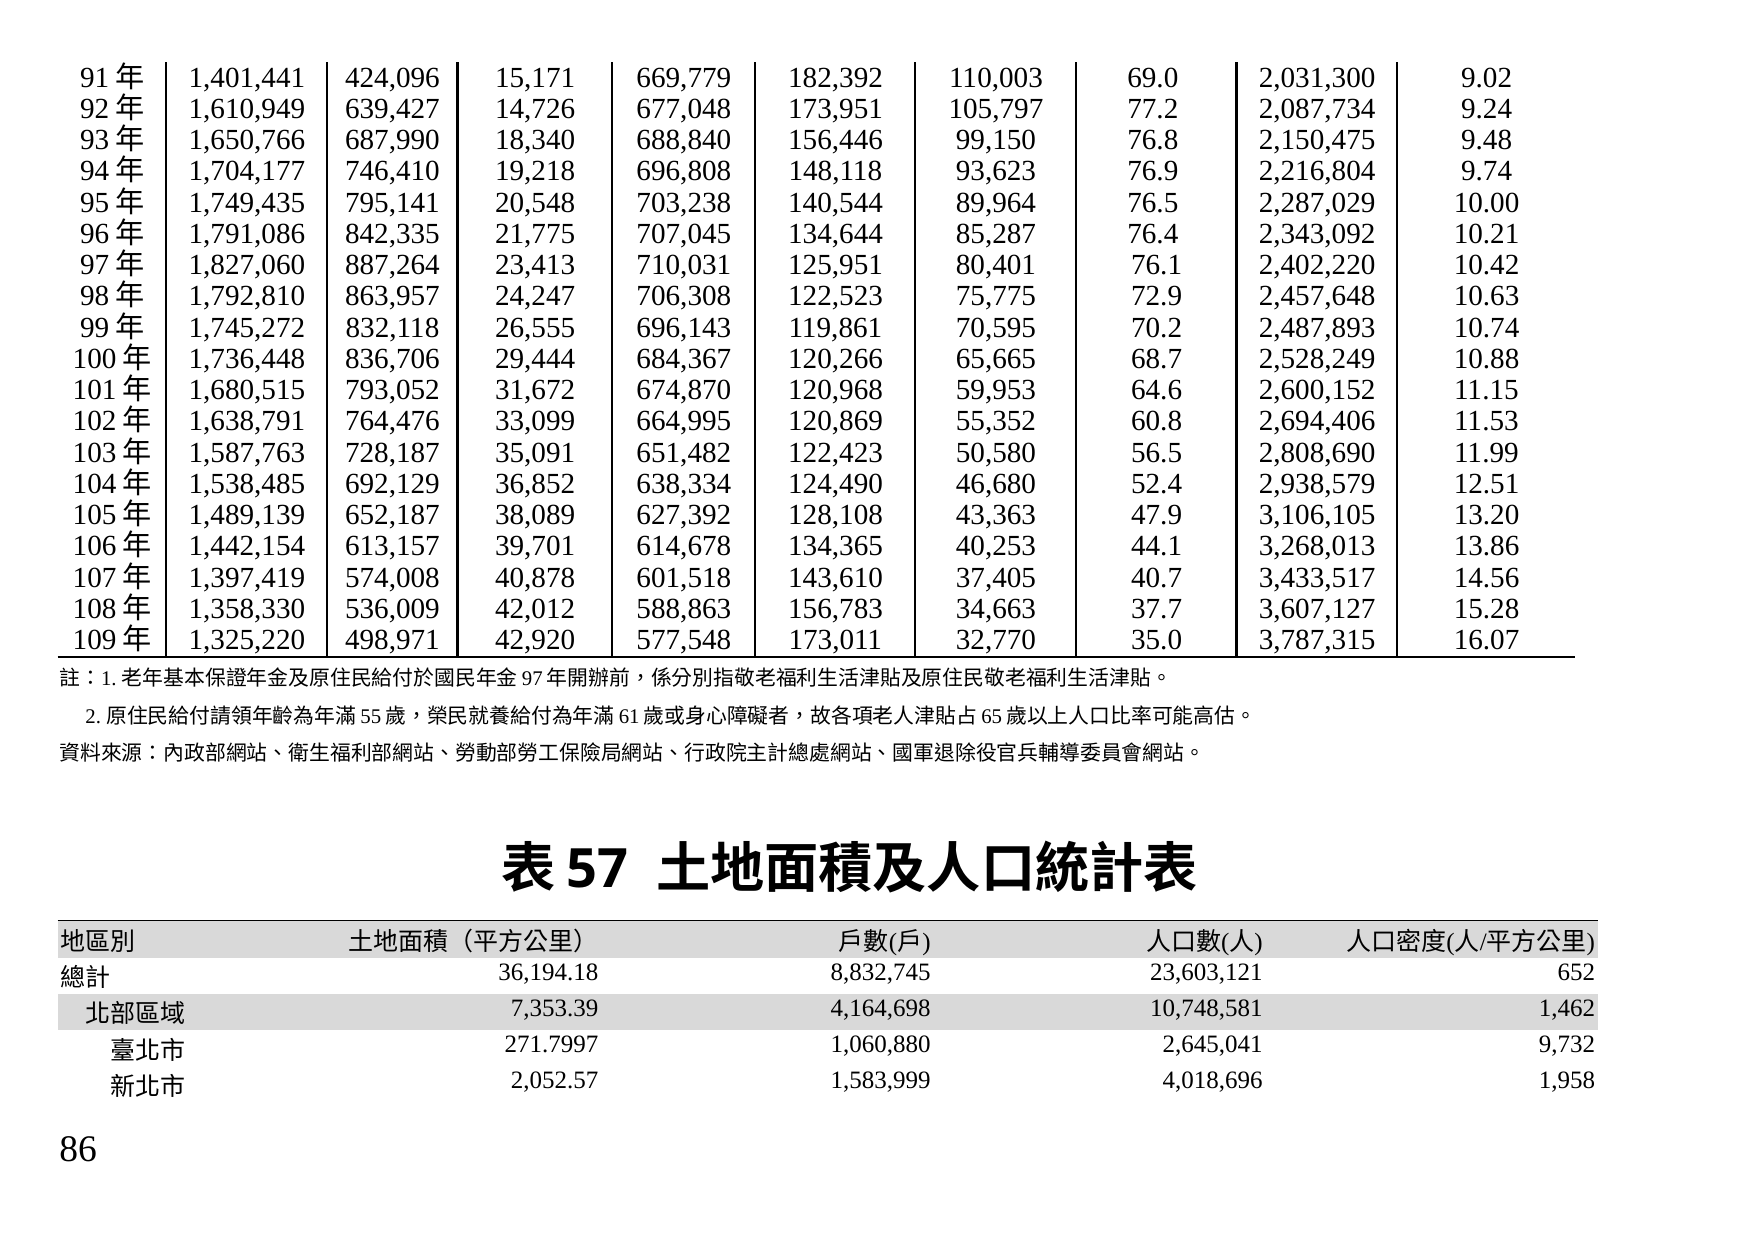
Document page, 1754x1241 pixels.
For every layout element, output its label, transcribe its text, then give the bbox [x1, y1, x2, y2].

table_cell 2,052.57 [269, 1066, 601, 1103]
table_cell 21,775 [459, 218, 611, 249]
table_cell 37.7 [1077, 593, 1235, 624]
table_cell 76.1 [1077, 250, 1235, 281]
table_cell 271.7997 [269, 1030, 601, 1066]
table_cell 76.5 [1077, 187, 1235, 218]
table_cell 89,964 [916, 187, 1075, 218]
table_cell 119,861 [756, 312, 914, 343]
table_cell 47.9 [1077, 500, 1235, 531]
table_cell 7,353.39 [269, 994, 601, 1030]
table_cell 110,003 [916, 62, 1075, 93]
table_cell 94年 [58, 156, 165, 187]
text 2. 原住民給付請領年齡為年滿55歲，榮民就養給付為年滿61歲或身心障礙者，故各項老人津貼占65歲以上人口比率可能高估。 [59, 695, 1639, 733]
table_cell 120,266 [756, 343, 914, 374]
table_cell 新北市 [58, 1066, 269, 1103]
table_cell 652 [1265, 958, 1598, 994]
table_cell 684,367 [613, 343, 754, 374]
table_cell 1,736,448 [167, 343, 326, 374]
table_cell 108年 [58, 593, 165, 624]
table_cell 9.02 [1398, 62, 1575, 93]
table_cell 102年 [58, 406, 165, 437]
table_cell 613,157 [328, 531, 456, 562]
table_cell 2,087,734 [1238, 93, 1396, 124]
table_cell 148,118 [756, 156, 914, 187]
table_cell 10.42 [1398, 250, 1575, 281]
table_cell 44.1 [1077, 531, 1235, 562]
table_cell 56.5 [1077, 437, 1235, 468]
table_cell 1,704,177 [167, 156, 326, 187]
table_cell 72.9 [1077, 281, 1235, 312]
table_cell 11.53 [1398, 406, 1575, 437]
table_cell 42,012 [459, 593, 611, 624]
table_cell 109年 [58, 625, 165, 656]
table_cell 669,779 [613, 62, 754, 93]
table_cell 69.0 [1077, 62, 1235, 93]
table_cell 11.99 [1398, 437, 1575, 468]
table_cell 2,600,152 [1238, 375, 1396, 406]
table_cell 3,607,127 [1238, 593, 1396, 624]
table_cell 24,247 [459, 281, 611, 312]
table_cell 746,410 [328, 156, 456, 187]
table_cell 1,827,060 [167, 250, 326, 281]
table_cell 35,091 [459, 437, 611, 468]
table_cell 36,852 [459, 468, 611, 499]
table_cell 3,787,315 [1238, 625, 1396, 656]
table_cell 64.6 [1077, 375, 1235, 406]
table_cell 10.00 [1398, 187, 1575, 218]
table_header 土地面積（平方公里） [269, 921, 601, 958]
table_cell 37,405 [916, 562, 1075, 593]
table_cell 55,352 [916, 406, 1075, 437]
table_cell 9.24 [1398, 93, 1575, 124]
table_cell 93,623 [916, 156, 1075, 187]
table_cell 842,335 [328, 218, 456, 249]
table_cell 664,995 [613, 406, 754, 437]
table_cell 76.4 [1077, 218, 1235, 249]
text 資料來源：內政部網站、衛生福利部網站、勞動部勞工保險局網站、行政院主計總處網站、國軍退除役官兵輔導委員會網站。 [59, 733, 1639, 770]
table_cell 536,009 [328, 593, 456, 624]
table_cell 85,287 [916, 218, 1075, 249]
table_cell 103年 [58, 437, 165, 468]
table_cell 68.7 [1077, 343, 1235, 374]
table_cell 105,797 [916, 93, 1075, 124]
table_cell 1,791,086 [167, 218, 326, 249]
table_cell 156,446 [756, 125, 914, 156]
table_cell 2,938,579 [1238, 468, 1396, 499]
table_cell 710,031 [613, 250, 754, 281]
table_cell 728,187 [328, 437, 456, 468]
table_cell 1,958 [1265, 1066, 1598, 1103]
table_cell 35.0 [1077, 625, 1235, 656]
table_cell 11.15 [1398, 375, 1575, 406]
table_cell 120,869 [756, 406, 914, 437]
table_cell 10,748,581 [933, 994, 1265, 1030]
table_cell 2,645,041 [933, 1030, 1265, 1066]
table_cell 795,141 [328, 187, 456, 218]
table_cell 13.20 [1398, 500, 1575, 531]
table_cell 32,770 [916, 625, 1075, 656]
table_cell 76.8 [1077, 125, 1235, 156]
table_cell 1,462 [1265, 994, 1598, 1030]
table_cell 39,701 [459, 531, 611, 562]
table_cell 2,487,893 [1238, 312, 1396, 343]
table_cell 627,392 [613, 500, 754, 531]
table_cell 2,694,406 [1238, 406, 1396, 437]
table_cell 2,808,690 [1238, 437, 1396, 468]
table_cell 105年 [58, 500, 165, 531]
table_cell 1,060,880 [601, 1030, 933, 1066]
table_cell 9.48 [1398, 125, 1575, 156]
table_cell 614,678 [613, 531, 754, 562]
table_cell 50,580 [916, 437, 1075, 468]
table_cell 10.74 [1398, 312, 1575, 343]
table_cell 1,583,999 [601, 1066, 933, 1103]
table_cell 1,325,220 [167, 625, 326, 656]
table_cell 674,870 [613, 375, 754, 406]
table_cell 13.86 [1398, 531, 1575, 562]
table_cell 31,672 [459, 375, 611, 406]
table_cell 91年 [58, 62, 165, 93]
table_cell 764,476 [328, 406, 456, 437]
table_cell 臺北市 [58, 1030, 269, 1066]
table_cell 1,650,766 [167, 125, 326, 156]
table_cell 33,099 [459, 406, 611, 437]
table_cell 98年 [58, 281, 165, 312]
table_cell 122,423 [756, 437, 914, 468]
table_cell 70.2 [1077, 312, 1235, 343]
table_cell 134,365 [756, 531, 914, 562]
text 註：1. 老年基本保證年金及原住民給付於國民年金97年開辦前，係分別指敬老福利生活津貼及原住民敬老福利生活津貼。 [59, 658, 1639, 695]
table_cell 10.21 [1398, 218, 1575, 249]
table_cell 10.63 [1398, 281, 1575, 312]
table_cell 3,433,517 [1238, 562, 1396, 593]
table_cell 1,401,441 [167, 62, 326, 93]
table_cell 14,726 [459, 93, 611, 124]
table_cell 173,951 [756, 93, 914, 124]
table_cell 70,595 [916, 312, 1075, 343]
table_cell 75,775 [916, 281, 1075, 312]
table_cell 1,442,154 [167, 531, 326, 562]
table_cell 38,089 [459, 500, 611, 531]
table_cell 677,048 [613, 93, 754, 124]
table_cell 124,490 [756, 468, 914, 499]
table_cell 46,680 [916, 468, 1075, 499]
table_cell 1,397,419 [167, 562, 326, 593]
table_cell 2,150,475 [1238, 125, 1396, 156]
table_cell 總計 [58, 958, 269, 994]
table_cell 143,610 [756, 562, 914, 593]
table_cell 588,863 [613, 593, 754, 624]
table_cell 65,665 [916, 343, 1075, 374]
table_cell 4,018,696 [933, 1066, 1265, 1103]
table_cell 42,920 [459, 625, 611, 656]
table_cell 156,783 [756, 593, 914, 624]
table_cell 688,840 [613, 125, 754, 156]
table_cell 23,413 [459, 250, 611, 281]
table_cell 1,749,435 [167, 187, 326, 218]
table_cell 12.51 [1398, 468, 1575, 499]
table_cell 832,118 [328, 312, 456, 343]
table_cell 863,957 [328, 281, 456, 312]
table_cell 101年 [58, 375, 165, 406]
table_cell 173,011 [756, 625, 914, 656]
table_cell 8,832,745 [601, 958, 933, 994]
table_cell 182,392 [756, 62, 914, 93]
table_cell 29,444 [459, 343, 611, 374]
table_cell 40,253 [916, 531, 1075, 562]
table_cell 9.74 [1398, 156, 1575, 187]
table_cell 36,194.18 [269, 958, 601, 994]
table_cell 40.7 [1077, 562, 1235, 593]
table_cell 60.8 [1077, 406, 1235, 437]
table_header 人口密度(人/平方公里) [1265, 921, 1598, 958]
table_cell 97年 [58, 250, 165, 281]
table_cell 1,680,515 [167, 375, 326, 406]
table_cell 16.07 [1398, 625, 1575, 656]
table_cell 3,106,105 [1238, 500, 1396, 531]
table_cell 104年 [58, 468, 165, 499]
table_cell 638,334 [613, 468, 754, 499]
table_header 戶數(戶) [601, 921, 933, 958]
table_cell 34,663 [916, 593, 1075, 624]
table_cell 99年 [58, 312, 165, 343]
table_cell 2,287,029 [1238, 187, 1396, 218]
table_cell 2,402,220 [1238, 250, 1396, 281]
subtitle 表57 土地面積及人口統計表 [59, 808, 1639, 920]
table_cell 100年 [58, 343, 165, 374]
table_cell 9,732 [1265, 1030, 1598, 1066]
table_cell 703,238 [613, 187, 754, 218]
table_header 地區別 [58, 921, 269, 958]
table_cell 40,878 [459, 562, 611, 593]
table_cell 96年 [58, 218, 165, 249]
table_cell 652,187 [328, 500, 456, 531]
table_cell 92年 [58, 93, 165, 124]
table_cell 2,343,092 [1238, 218, 1396, 249]
table_cell 577,548 [613, 625, 754, 656]
table_cell 692,129 [328, 468, 456, 499]
table_cell 15.28 [1398, 593, 1575, 624]
table_cell 793,052 [328, 375, 456, 406]
table_cell 706,308 [613, 281, 754, 312]
table_cell 424,096 [328, 62, 456, 93]
table_cell 140,544 [756, 187, 914, 218]
table_cell 14.56 [1398, 562, 1575, 593]
table_cell 134,644 [756, 218, 914, 249]
table_cell 43,363 [916, 500, 1075, 531]
table_header 人口數(人) [933, 921, 1265, 958]
table_cell 19,218 [459, 156, 611, 187]
table_cell 2,457,648 [1238, 281, 1396, 312]
table_cell 1,538,485 [167, 468, 326, 499]
table_cell 26,555 [459, 312, 611, 343]
table_cell 1,792,810 [167, 281, 326, 312]
table_cell 93年 [58, 125, 165, 156]
table_cell 1,610,949 [167, 93, 326, 124]
table_cell 651,482 [613, 437, 754, 468]
table_cell 95年 [58, 187, 165, 218]
table_cell 696,808 [613, 156, 754, 187]
table_cell 15,171 [459, 62, 611, 93]
table_cell 20,548 [459, 187, 611, 218]
table_cell 107年 [58, 562, 165, 593]
table_cell 2,216,804 [1238, 156, 1396, 187]
table_cell 498,971 [328, 625, 456, 656]
table_cell 76.9 [1077, 156, 1235, 187]
table_cell 120,968 [756, 375, 914, 406]
table_cell 707,045 [613, 218, 754, 249]
table_cell 836,706 [328, 343, 456, 374]
table_cell 1,587,763 [167, 437, 326, 468]
table_cell 59,953 [916, 375, 1075, 406]
table_cell 687,990 [328, 125, 456, 156]
table_cell 639,427 [328, 93, 456, 124]
table_cell 3,268,013 [1238, 531, 1396, 562]
table_cell 北部區域 [58, 994, 269, 1030]
table_cell 2,528,249 [1238, 343, 1396, 374]
table_cell 128,108 [756, 500, 914, 531]
table_cell 1,745,272 [167, 312, 326, 343]
table_cell 2,031,300 [1238, 62, 1396, 93]
table_cell 4,164,698 [601, 994, 933, 1030]
table_cell 52.4 [1077, 468, 1235, 499]
table_cell 1,358,330 [167, 593, 326, 624]
table_cell 106年 [58, 531, 165, 562]
table_cell 23,603,121 [933, 958, 1265, 994]
table_cell 1,638,791 [167, 406, 326, 437]
table_cell 1,489,139 [167, 500, 326, 531]
table_cell 887,264 [328, 250, 456, 281]
table_cell 10.88 [1398, 343, 1575, 374]
table_cell 77.2 [1077, 93, 1235, 124]
table_cell 696,143 [613, 312, 754, 343]
table_cell 122,523 [756, 281, 914, 312]
table_cell 601,518 [613, 562, 754, 593]
table_cell 125,951 [756, 250, 914, 281]
table_cell 574,008 [328, 562, 456, 593]
table_cell 99,150 [916, 125, 1075, 156]
table_cell 18,340 [459, 125, 611, 156]
table_cell 80,401 [916, 250, 1075, 281]
